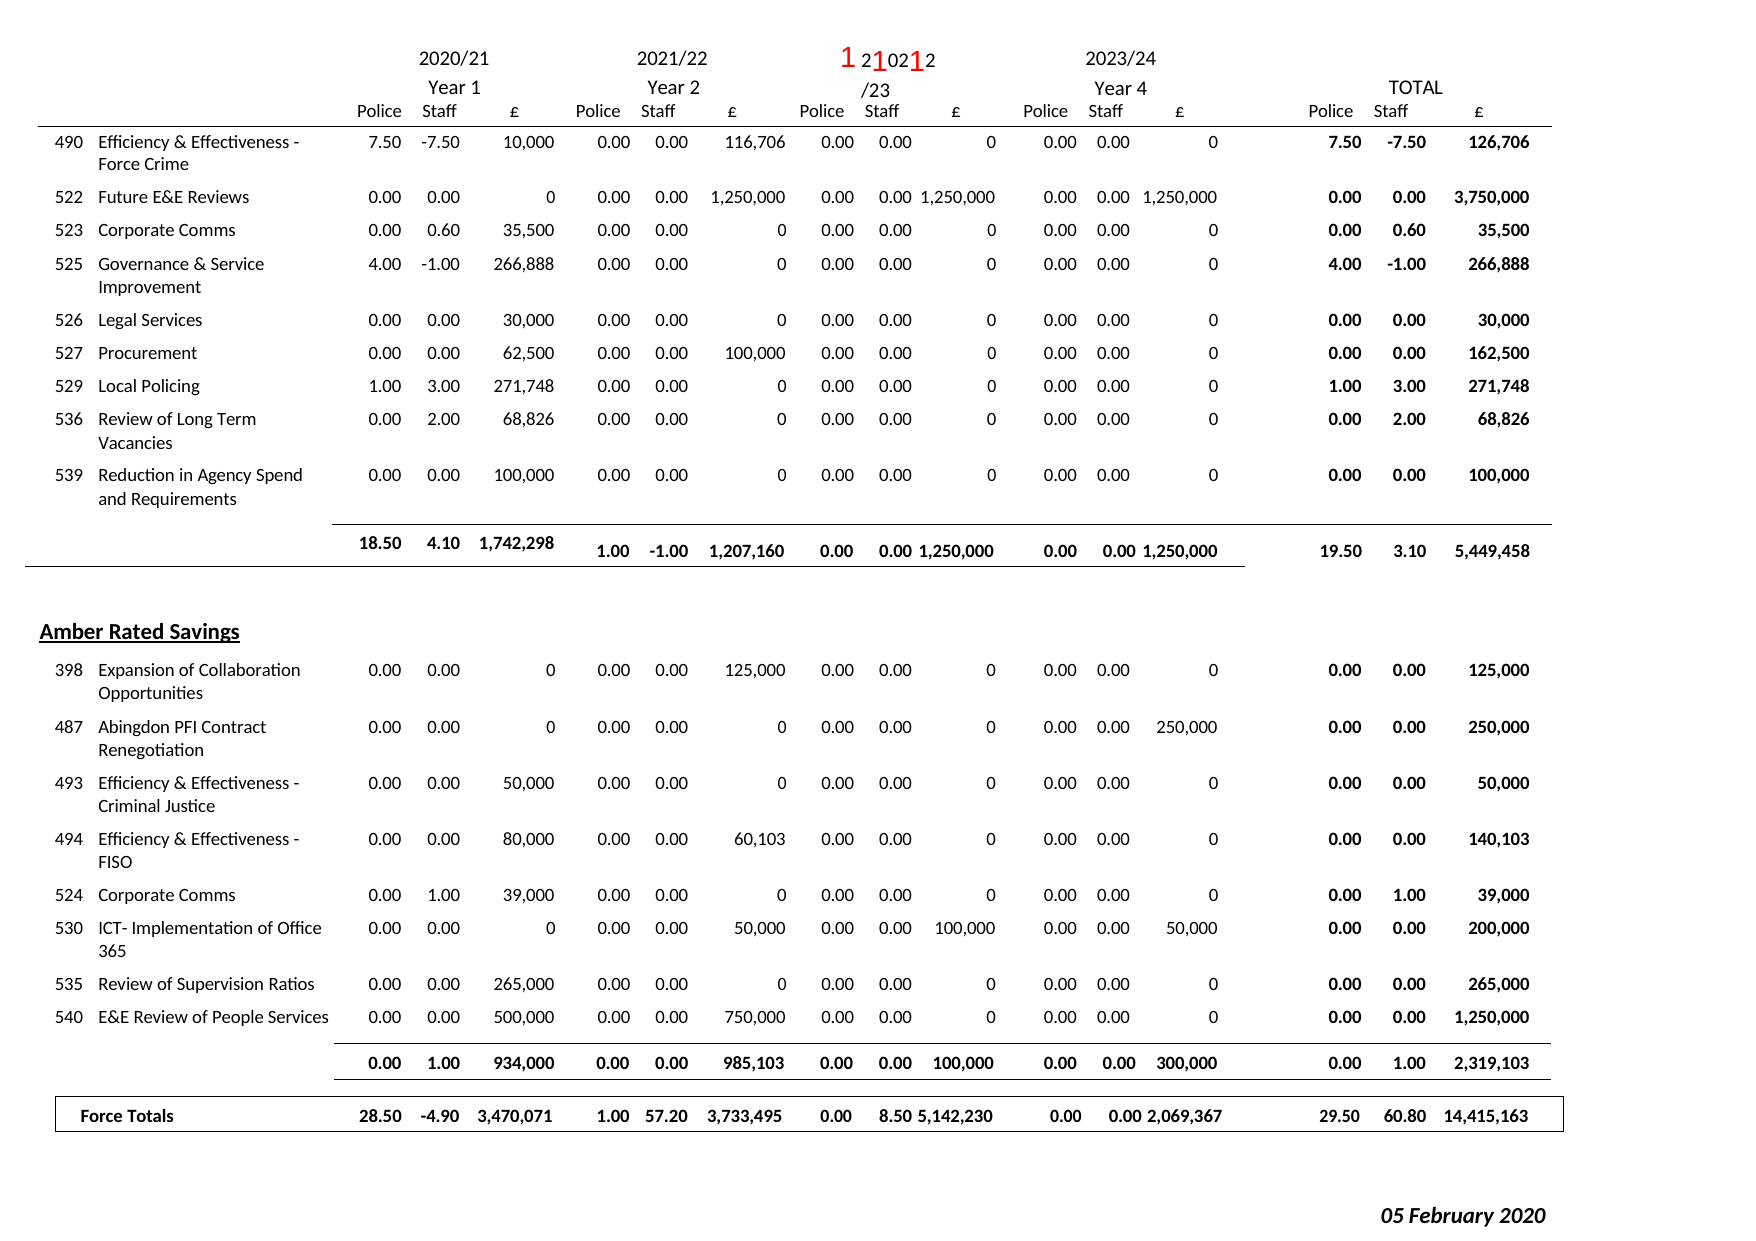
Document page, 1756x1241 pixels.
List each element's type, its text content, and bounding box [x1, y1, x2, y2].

table_cell 3.00 [1368, 371, 1448, 404]
table_cell 0.00 [866, 1044, 922, 1078]
table_cell 527 [38, 338, 90, 371]
table_cell 0 [706, 711, 803, 768]
table_cell [1136, 432, 1263, 460]
table_cell [1196, 101, 1263, 126]
table_cell Corporate Comms [90, 880, 334, 913]
table_cell 0.00 [1081, 460, 1136, 488]
table_cell 80,000 [477, 824, 576, 880]
table_cell Staff [1081, 101, 1165, 126]
table_cell 0.00 [643, 1044, 706, 1078]
table_cell Review of Supervision Ratios [90, 969, 334, 1002]
table_cell 0.00 [1377, 768, 1440, 824]
table_cell 0.00 [576, 824, 643, 880]
table_cell [491, 432, 565, 460]
table_cell 0.00 [856, 249, 916, 276]
table_header [565, 34, 634, 101]
table_cell [1010, 488, 1081, 524]
table_cell 487 [49, 711, 90, 768]
table_cell 0.00 [1087, 711, 1146, 768]
table_cell 7.50 [332, 127, 410, 154]
table_cell 0.00 [1273, 969, 1377, 1002]
text 18.50 4.10 1,742,298 [359, 532, 555, 554]
table_header 1 [793, 34, 856, 101]
table_cell 0 [1196, 127, 1263, 154]
table_cell 536 [38, 404, 90, 432]
table_cell Police [1263, 101, 1368, 126]
table_cell 0.00 [634, 404, 709, 432]
table_cell [410, 432, 491, 460]
table_header Expansion of Collaboration Opportunities [90, 652, 334, 711]
table_cell 265,000 [477, 969, 576, 1002]
table_header 0 [477, 652, 576, 711]
table_cell 0 [477, 913, 576, 969]
table_header [1196, 34, 1263, 101]
table_cell 0.00 [793, 371, 856, 404]
table_cell 1.00 [414, 1044, 477, 1078]
table_cell [565, 154, 634, 182]
table_header 0 [1146, 652, 1273, 711]
table_cell [1449, 432, 1552, 460]
table_cell 0.00 [410, 460, 491, 488]
table_cell [709, 154, 793, 182]
text Force Totals 28.50 -4.90 3,470,071 1.00 57.20 3,733,495 0.00 8.50 5,142,230 0.00 0.00 2,069,367 29.50 60.80 14,415,163 [80, 1104, 1563, 1127]
table_cell 0.00 [803, 969, 866, 1002]
table_cell 0.00 [1368, 182, 1448, 215]
table_cell £ [1449, 101, 1552, 126]
table_cell [38, 432, 90, 460]
table_cell 0.00 [803, 1044, 866, 1078]
table_header 0.00 [1377, 652, 1440, 711]
table_cell £ [941, 101, 973, 126]
table_header 125,000 [706, 652, 803, 711]
table_cell 0.00 [576, 880, 643, 913]
table_cell 0.00 [334, 768, 414, 824]
table_cell [1263, 276, 1368, 304]
table_cell 0.00 [1010, 305, 1081, 338]
table_header 0.00 [803, 652, 866, 711]
table_cell 0.00 [1087, 913, 1146, 969]
table_cell 0.00 [634, 460, 709, 488]
table_cell 0.00 [643, 824, 706, 880]
table_cell 0.00 [1087, 824, 1146, 880]
table_cell 985,103 [706, 1044, 803, 1078]
table_cell £ [709, 101, 793, 126]
table_cell 0 [1136, 404, 1263, 432]
table_cell 60,103 [706, 824, 803, 880]
table_cell 535 [49, 969, 90, 1002]
table_header 0.00 [1273, 652, 1377, 711]
table_cell [1368, 154, 1448, 182]
table_cell 530 [49, 913, 90, 969]
table_cell [709, 276, 793, 304]
table_cell 0.00 [332, 182, 410, 215]
table_cell 0.00 [1081, 305, 1136, 338]
table_cell 0.00 [334, 1002, 414, 1043]
table_cell 0.00 [334, 969, 414, 1002]
table_cell 62,500 [491, 338, 565, 371]
table_cell 0 [1136, 371, 1263, 404]
table_cell 0.00 [1081, 182, 1136, 215]
table_cell 0.00 [793, 460, 856, 488]
table_header 398 [49, 652, 90, 711]
table_cell Efficiency & Effectiveness - [90, 127, 332, 154]
table_cell [1081, 488, 1136, 524]
table_cell Vacancies [90, 432, 332, 460]
table_cell [38, 154, 90, 182]
table_header TOTAL [1368, 34, 1448, 101]
table_cell [332, 154, 410, 182]
table_cell 0 [709, 215, 793, 248]
table_cell 0.00 [1020, 969, 1087, 1002]
table_cell 50,000 [1440, 768, 1551, 824]
table_cell 0.00 [1081, 404, 1136, 432]
table_cell [38, 276, 90, 304]
table_cell 0.00 [643, 711, 706, 768]
table_cell 0 [1146, 969, 1273, 1002]
table_cell 0 [706, 969, 803, 1002]
table_cell Procurement [90, 338, 332, 371]
table_cell 0.00 [565, 182, 634, 215]
table_cell 0.00 [1273, 711, 1377, 768]
table_cell 0 [1136, 338, 1263, 371]
table_cell [332, 432, 410, 460]
table_cell 0.00 [1087, 880, 1146, 913]
table_cell and Requirements [90, 488, 332, 524]
table_header [1449, 34, 1552, 101]
table_cell 0.00 [856, 127, 941, 154]
table_cell [565, 432, 634, 460]
table_cell 0.00 [856, 215, 916, 248]
table_cell 0.00 [1368, 305, 1448, 338]
table_cell 0.00 [634, 215, 709, 248]
table_cell Legal Services [90, 305, 332, 338]
table_cell 0.00 [410, 305, 491, 338]
table_cell [793, 276, 856, 304]
text 0.00 1,250,000 [879, 539, 994, 562]
table_cell 3.00 [410, 371, 491, 404]
table_cell 0.00 [414, 969, 477, 1002]
table_cell 0.00 [643, 913, 706, 969]
table_cell [1263, 488, 1368, 524]
text 0.00 [1044, 539, 1077, 562]
table_cell 0.00 [410, 338, 491, 371]
table_cell [634, 276, 709, 304]
table_cell 0.00 [634, 127, 709, 154]
table_cell 0.00 [1368, 338, 1448, 371]
table_cell 0.00 [334, 1044, 414, 1078]
text 05 February 2020 [25, 1201, 1548, 1229]
table_cell [1165, 127, 1196, 154]
text 19.50 3.10 [1319, 539, 1427, 562]
table_cell 0.00 [866, 1002, 922, 1043]
table_cell 2.00 [410, 404, 491, 432]
table_cell 0.00 [576, 913, 643, 969]
table_cell 0.00 [1263, 460, 1368, 488]
table_cell 0.00 [634, 249, 709, 276]
table_cell 0 [1146, 1002, 1273, 1043]
table_cell 0 [1136, 215, 1263, 248]
table_cell 0.00 [414, 711, 477, 768]
table_header 0.00 [334, 652, 414, 711]
table_cell [1196, 154, 1263, 182]
table_cell E&E Review of People Services [90, 1002, 334, 1043]
table_cell 300,000 [1146, 1044, 1273, 1078]
table_cell 0 [922, 1002, 1020, 1043]
table_cell 525 [38, 249, 90, 276]
table_cell 271,748 [491, 371, 565, 404]
table_cell [410, 154, 491, 182]
table_cell 100,000 [709, 338, 793, 371]
table_cell 0.00 [1020, 711, 1087, 768]
table_cell 0.00 [1263, 215, 1368, 248]
table_cell Improvement [90, 276, 332, 304]
table_cell 0.00 [866, 969, 922, 1002]
table_cell 0.00 [866, 824, 922, 880]
table_cell 0.60 [1368, 215, 1448, 248]
table_cell [974, 154, 1009, 182]
table_cell 0.00 [1010, 127, 1081, 154]
table_header 2021/22 Year 2 [634, 34, 709, 101]
table_cell 0.00 [856, 371, 916, 404]
table_cell Police [332, 101, 410, 126]
table_cell 0.00 [334, 824, 414, 880]
table_cell 500,000 [477, 1002, 576, 1043]
table_cell [1368, 432, 1448, 460]
table_cell 0.00 [793, 338, 856, 371]
table_cell 0.00 [1010, 404, 1081, 432]
table_cell [856, 154, 941, 182]
table_cell 266,888 [491, 249, 565, 276]
text 0.00 1,250,000 [1103, 539, 1218, 562]
table_cell [332, 488, 410, 524]
table_cell 0.00 [856, 404, 916, 432]
table_cell 0 [916, 404, 1009, 432]
table_cell 0.00 [414, 913, 477, 969]
table_cell 0.00 [1368, 460, 1448, 488]
table_cell 1.00 [414, 880, 477, 913]
table_cell 0.00 [1020, 913, 1087, 969]
table_cell 493 [49, 768, 90, 824]
table_cell 0 [477, 711, 576, 768]
table_header 0.00 [414, 652, 477, 711]
table_cell [1081, 154, 1165, 182]
table_cell 30,000 [491, 305, 565, 338]
table_cell 0.00 [565, 215, 634, 248]
table_cell 0.00 [803, 913, 866, 969]
table_cell 0.00 [793, 127, 856, 154]
table_cell 0.00 [856, 460, 916, 488]
table_header 2020/21 Year 1 [410, 34, 491, 101]
table_cell 0 [916, 460, 1009, 488]
table_cell 0.00 [410, 182, 491, 215]
table_cell 0.00 [1273, 1044, 1377, 1078]
table_cell 1.00 [1377, 1044, 1440, 1078]
table_cell [1136, 488, 1263, 524]
table_cell [916, 488, 1009, 524]
table_cell 0.00 [634, 305, 709, 338]
table_cell Corporate Comms [90, 215, 332, 248]
table_cell [793, 154, 856, 182]
table_cell 100,000 [1449, 460, 1552, 488]
table_cell [1368, 276, 1448, 304]
table_cell 0.00 [576, 768, 643, 824]
table_cell 0.00 [565, 460, 634, 488]
table_cell 0.00 [565, 371, 634, 404]
table_cell [709, 432, 793, 460]
table_cell Efficiency & Effectiveness - FISO [90, 824, 334, 880]
table_cell Staff [1368, 101, 1448, 126]
table_cell -1.00 [1368, 249, 1448, 276]
table_cell 50,000 [1146, 913, 1273, 969]
table_cell 0.00 [634, 338, 709, 371]
table_cell 0.00 [332, 215, 410, 248]
table_cell 0.00 [332, 404, 410, 432]
table_cell 250,000 [1146, 711, 1273, 768]
text 1,207,160 [709, 539, 784, 562]
table_cell [941, 127, 973, 154]
table_cell Review of Long Term [90, 404, 332, 432]
table_cell Staff [410, 101, 491, 126]
table_cell [1081, 276, 1136, 304]
table_cell 0.00 [1273, 880, 1377, 913]
table_cell 0 [1136, 249, 1263, 276]
table_cell [1449, 154, 1552, 182]
table_cell 50,000 [477, 768, 576, 824]
table_cell 68,826 [1449, 404, 1552, 432]
table_header [1263, 34, 1368, 101]
table_cell [793, 488, 856, 524]
table_cell 0.00 [803, 880, 866, 913]
table_cell 0.00 [1081, 338, 1136, 371]
table_header 125,000 [1440, 652, 1551, 711]
table_cell 162,500 [1449, 338, 1552, 371]
table_cell [1010, 432, 1081, 460]
table_cell 0.00 [565, 305, 634, 338]
table_cell [634, 154, 709, 182]
table_cell 0 [916, 305, 1009, 338]
table_cell 4.00 [332, 249, 410, 276]
table_cell 0.00 [1081, 371, 1136, 404]
table_cell 0 [1136, 305, 1263, 338]
table_cell [491, 154, 565, 182]
table_header 2023/24 Year 4 [1081, 34, 1165, 101]
table_cell ICT- Implementation of Office 365 [90, 913, 334, 969]
table_cell 0.00 [643, 969, 706, 1002]
table_cell 0.00 [793, 215, 856, 248]
table_cell 0.00 [1010, 371, 1081, 404]
table_cell [1449, 488, 1552, 524]
table_cell 0.00 [1081, 249, 1136, 276]
table_cell [856, 276, 916, 304]
table_cell 0 [974, 127, 1009, 154]
table_cell 0.00 [1377, 1002, 1440, 1043]
table_cell 0.00 [1377, 913, 1440, 969]
table_cell 522 [38, 182, 90, 215]
table_cell 1.00 [1263, 371, 1368, 404]
table_cell [332, 276, 410, 304]
text Amber Rated Savings [39, 617, 1576, 645]
table_cell [916, 432, 1009, 460]
table_cell 934,000 [477, 1044, 576, 1078]
text -1.00 [649, 539, 689, 562]
table_cell £ [1165, 101, 1196, 126]
table_cell [491, 276, 565, 304]
table_cell 39,000 [1440, 880, 1551, 913]
table_cell 0.00 [1010, 460, 1081, 488]
table_cell [793, 432, 856, 460]
table_cell [856, 488, 916, 524]
text 1.00 [596, 539, 630, 562]
table_cell 30,000 [1449, 305, 1552, 338]
table_cell 4.00 [1263, 249, 1368, 276]
table_cell 0.00 [1081, 215, 1136, 248]
table_cell [1081, 432, 1136, 460]
table_cell 0.00 [856, 182, 916, 215]
table_cell 0.00 [793, 305, 856, 338]
table_cell 0.00 [643, 1002, 706, 1043]
table_header [491, 34, 565, 101]
table_cell Abingdon PFI Contract Renegotiation [90, 711, 334, 768]
table_cell 0.00 [1087, 969, 1146, 1002]
table_header [941, 34, 973, 101]
table_cell 0 [709, 249, 793, 276]
table_cell 0.00 [1010, 215, 1081, 248]
table_cell 0.00 [1020, 824, 1087, 880]
table_cell 0.00 [793, 404, 856, 432]
table_header 0.00 [1020, 652, 1087, 711]
table_cell 271,748 [1449, 371, 1552, 404]
table_cell 0 [1146, 768, 1273, 824]
table_cell 0 [1146, 880, 1273, 913]
table_cell 0.00 [565, 404, 634, 432]
table_cell 10,000 [491, 127, 565, 154]
table_cell -1.00 [410, 249, 491, 276]
table_header 0 [922, 652, 1020, 711]
table_cell 0.00 [1020, 1002, 1087, 1043]
table_header [1010, 34, 1081, 101]
table_cell 0.00 [856, 305, 916, 338]
table_cell [916, 276, 1009, 304]
table_cell 0.00 [1087, 1044, 1146, 1078]
table_cell 0.00 [1273, 768, 1377, 824]
table_cell 0.00 [332, 338, 410, 371]
table_cell 0.00 [803, 768, 866, 824]
table_cell [1165, 154, 1196, 182]
table_cell Police [1010, 101, 1081, 126]
table_cell 0 [916, 249, 1009, 276]
table_cell 0 [706, 880, 803, 913]
table_cell 0.00 [1377, 969, 1440, 1002]
table_cell 3,750,000 [1449, 182, 1552, 215]
table_cell [709, 488, 793, 524]
table_cell 0.00 [576, 1044, 643, 1078]
table_cell 0.00 [866, 768, 922, 824]
table_cell 0.00 [866, 913, 922, 969]
table_cell 0.00 [1273, 913, 1377, 969]
table_cell 0 [709, 460, 793, 488]
table_cell Force Crime [90, 154, 332, 182]
table_cell [634, 488, 709, 524]
table_cell -7.50 [1368, 127, 1448, 154]
table_cell [1263, 432, 1368, 460]
table_cell 0 [709, 404, 793, 432]
table_cell Future E&E Reviews [90, 182, 332, 215]
table_cell 0.00 [1010, 249, 1081, 276]
table_cell 0 [491, 182, 565, 215]
table_cell 0 [922, 969, 1020, 1002]
table_cell Police [793, 101, 856, 126]
table_cell 0.00 [565, 127, 634, 154]
table_cell [90, 1043, 334, 1078]
table_cell 0.00 [576, 711, 643, 768]
table_cell 1,250,000 [1440, 1002, 1551, 1043]
table_cell 0 [916, 371, 1009, 404]
table_cell Local Policing [90, 371, 332, 404]
table_cell [1368, 488, 1448, 524]
table_cell 0.00 [1081, 127, 1165, 154]
table_cell 0 [709, 305, 793, 338]
table_cell 540 [49, 1002, 90, 1043]
table_cell [941, 154, 973, 182]
table_cell 0.00 [414, 824, 477, 880]
table_cell 0.00 [1263, 338, 1368, 371]
table_header 0.00 [866, 652, 922, 711]
table_cell 494 [49, 824, 90, 880]
table_cell 35,500 [491, 215, 565, 248]
table_cell 126,706 [1449, 127, 1552, 154]
table_header 210212/23 Year 3 [856, 34, 941, 101]
table_cell 265,000 [1440, 969, 1551, 1002]
table_header [1165, 34, 1196, 101]
table_cell 0.60 [410, 215, 491, 248]
table_header 0.00 [643, 652, 706, 711]
table_cell 0.00 [1010, 338, 1081, 371]
table_cell [565, 276, 634, 304]
table_cell £ [491, 101, 565, 126]
table_cell 539 [38, 460, 90, 488]
table_cell 2.00 [1368, 404, 1448, 432]
table_cell [491, 488, 565, 524]
table_cell 0.00 [866, 711, 922, 768]
table_cell 490 [38, 127, 90, 154]
table_cell 526 [38, 305, 90, 338]
table_cell [856, 432, 916, 460]
table_cell 0.00 [1020, 1044, 1087, 1078]
table_cell 35,500 [1449, 215, 1552, 248]
table_cell 0.00 [856, 338, 916, 371]
table_cell Staff [856, 101, 941, 126]
table_cell 0 [922, 824, 1020, 880]
table_cell 0.00 [1087, 768, 1146, 824]
table_cell 0 [922, 711, 1020, 768]
table_cell [49, 1043, 90, 1078]
table_cell 0.00 [565, 249, 634, 276]
table_cell [1449, 276, 1552, 304]
table_cell 0 [1146, 824, 1273, 880]
table_cell 0.00 [1010, 182, 1081, 215]
table_cell 140,103 [1440, 824, 1551, 880]
table_cell 0.00 [576, 1002, 643, 1043]
table_cell [974, 101, 1009, 126]
table_cell -7.50 [410, 127, 491, 154]
table_cell 0.00 [332, 305, 410, 338]
table_cell 68,826 [491, 404, 565, 432]
table_cell 0.00 [1263, 404, 1368, 432]
table_cell [1136, 276, 1263, 304]
table_cell 0.00 [1020, 880, 1087, 913]
table_cell Reduction in Agency Spend [90, 460, 332, 488]
table_cell 0.00 [334, 880, 414, 913]
text 5,449,458 [1454, 539, 1576, 562]
table_cell [634, 432, 709, 460]
table_cell 0 [922, 768, 1020, 824]
table_cell Police [565, 101, 634, 126]
table_cell 50,000 [706, 913, 803, 969]
table_cell 0.00 [1377, 711, 1440, 768]
table_cell [1010, 276, 1081, 304]
table_cell 1.00 [332, 371, 410, 404]
table_cell 0 [709, 371, 793, 404]
table_cell 0.00 [1263, 305, 1368, 338]
table_cell 0.00 [803, 1002, 866, 1043]
table_cell 0.00 [1273, 1002, 1377, 1043]
table_cell 0.00 [414, 768, 477, 824]
table_cell 0.00 [1087, 1002, 1146, 1043]
table_header [974, 34, 1009, 101]
table_cell 0 [916, 215, 1009, 248]
table_cell 529 [38, 371, 90, 404]
table_cell 0.00 [793, 249, 856, 276]
table_header [332, 34, 410, 101]
table_cell 0 [1136, 460, 1263, 488]
table_header 0.00 [576, 652, 643, 711]
table_cell 0.00 [643, 880, 706, 913]
table_cell 7.50 [1263, 127, 1368, 154]
table_header [709, 34, 793, 101]
table_cell 0 [916, 338, 1009, 371]
text 0.00 [820, 539, 853, 562]
table_cell 1,250,000 [709, 182, 793, 215]
table_cell [410, 488, 491, 524]
table_cell 0.00 [803, 824, 866, 880]
table_cell 0.00 [414, 1002, 477, 1043]
table_cell Staff [634, 101, 709, 126]
table_cell 1,250,000 [1136, 182, 1263, 215]
table_cell 0.00 [1273, 824, 1377, 880]
table_cell 2,319,103 [1440, 1044, 1551, 1078]
table_cell [1010, 154, 1081, 182]
table_cell 0.00 [793, 182, 856, 215]
table_header [38, 34, 332, 126]
table_cell 0.00 [634, 371, 709, 404]
table_cell 0.00 [576, 969, 643, 1002]
table_cell 0.00 [1020, 768, 1087, 824]
table_cell 523 [38, 215, 90, 248]
table_cell 0.00 [334, 913, 414, 969]
table_cell 0.00 [565, 338, 634, 371]
table_cell [1263, 154, 1368, 182]
table_cell 0.00 [1263, 182, 1368, 215]
table_cell [410, 276, 491, 304]
table_cell 116,706 [709, 127, 793, 154]
table_cell 200,000 [1440, 913, 1551, 969]
table_cell 0.00 [634, 182, 709, 215]
table_cell 0.00 [803, 711, 866, 768]
table_cell 750,000 [706, 1002, 803, 1043]
table_cell Governance & Service [90, 249, 332, 276]
table_cell 0 [706, 768, 803, 824]
table_cell 39,000 [477, 880, 576, 913]
table_cell 0 [922, 880, 1020, 913]
table_cell 0.00 [1377, 824, 1440, 880]
table_cell 0.00 [332, 460, 410, 488]
table_cell [565, 488, 634, 524]
table_cell [38, 488, 90, 524]
table_cell 266,888 [1449, 249, 1552, 276]
table_cell 0.00 [866, 880, 922, 913]
table_cell 1.00 [1377, 880, 1440, 913]
table_cell 100,000 [922, 913, 1020, 969]
table_cell 250,000 [1440, 711, 1551, 768]
table_cell Efficiency & Effectiveness - Criminal Justice [90, 768, 334, 824]
table_header 0.00 [1087, 652, 1146, 711]
table_cell 524 [49, 880, 90, 913]
table_cell 0.00 [643, 768, 706, 824]
table_cell 100,000 [922, 1044, 1020, 1078]
table_cell 100,000 [491, 460, 565, 488]
table_cell 1,250,000 [916, 182, 1009, 215]
table_cell 0.00 [334, 711, 414, 768]
